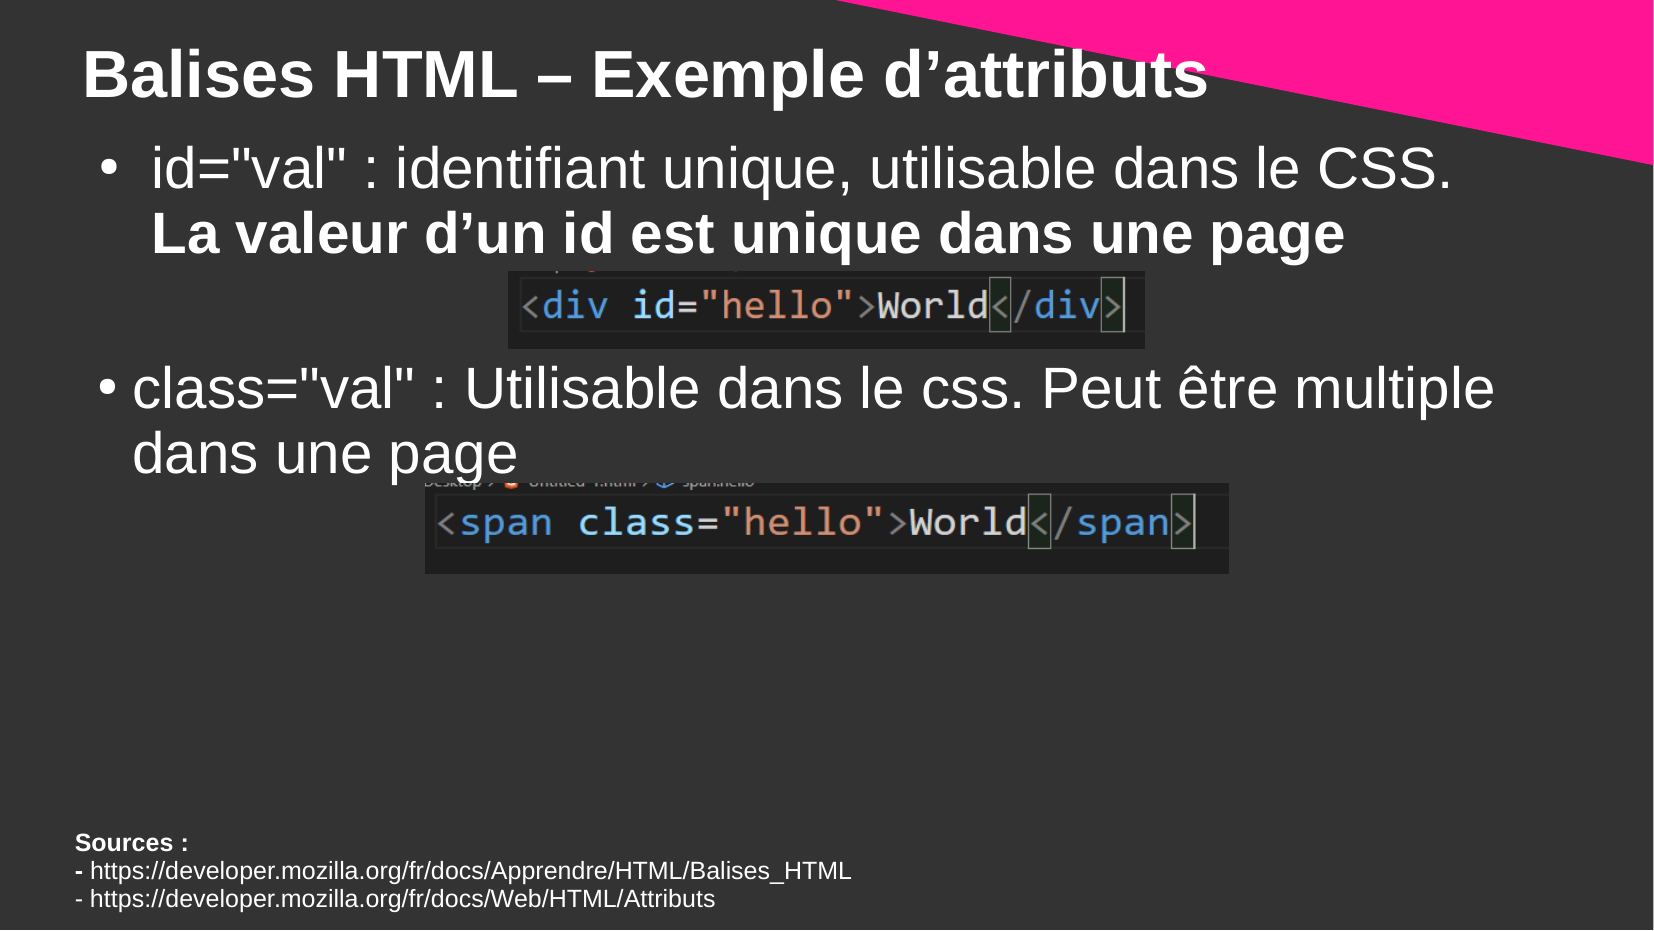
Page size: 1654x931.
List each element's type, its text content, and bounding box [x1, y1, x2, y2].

list id="val" : identifiant unique, utilisable dans le CSS. La valeur d’un id est unique dans une page [80, 135, 1545, 338]
text_box Sources : - https://developer.mozilla.org/fr/docs/Apprendre/HTML/Balises_HTML - https://developer.mozilla.org/fr/docs/Web/HTML/Attributs [59, 821, 1546, 920]
text_box [835, 0, 1654, 166]
picture [425, 483, 1229, 574]
title Balises HTML – Exemple d’attributs [82, 37, 1288, 122]
picture [508, 271, 1145, 348]
text_box class="val" : Utilisable dans le css. Peut être multiple dans une page [82, 348, 1635, 559]
